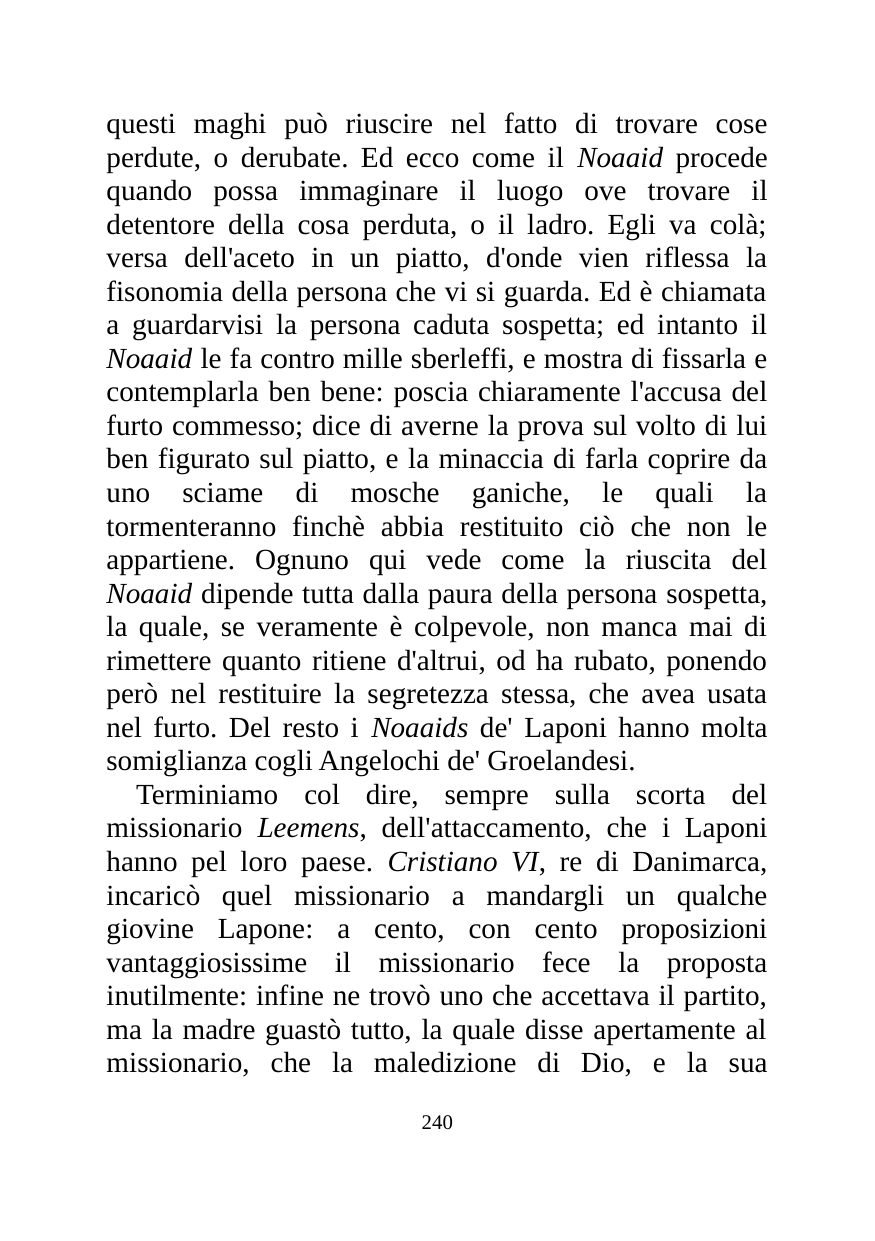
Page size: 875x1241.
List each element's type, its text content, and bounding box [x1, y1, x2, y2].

text questi maghi può riuscire nel fatto di trovare cose perdute, o derubate. Ed ecco come il Noaaid procede quando possa immaginare il luogo ove trovare il detentore della cosa perduta, o il ladro. Egli va colà; versa dell'aceto in un piatto, d'onde vien riflessa la fisonomia della persona che vi si guarda. Ed è chiamata a guardarvisi la persona caduta sospetta; ed intanto il Noaaid le fa contro mille sberleffi, e mostra di fissarla e contemplarla ben bene: poscia chiaramente l'accusa del furto commesso; dice di averne la prova sul volto di lui ben figurato sul piatto, e la minaccia di farla coprire da uno sciame di mosche ganiche, le quali la tormenteranno finchè abbia restituito ciò che non le appartiene. Ognuno qui vede come la riuscita del Noaaid dipende tutta dalla paura della persona sospetta, la quale, se veramente è colpevole, non manca mai di rimettere quanto ritiene d'altrui, od ha rubato, ponendo però nel restituire la segretezza stessa, che avea usata nel furto. Del resto i Noaaids de' Laponi hanno molta somiglianza cogli Angelochi de' Groelandesi. [106, 106, 768, 777]
text Terminiamo col dire, sempre sulla scorta del missionario Leemens, dell'attaccamento, che i Laponi hanno pel loro paese. Cristiano VI, re di Danimarca, incaricò quel missionario a mandargli un qualche giovine Lapone: a cento, con cento proposizioni vantaggiosissime il missionario fece la proposta inutilmente: infine ne trovò uno che accettava il partito, ma la madre guastò tutto, la quale disse apertamente al missionario, che la maledizione di Dio, e la sua [106, 777, 768, 1079]
